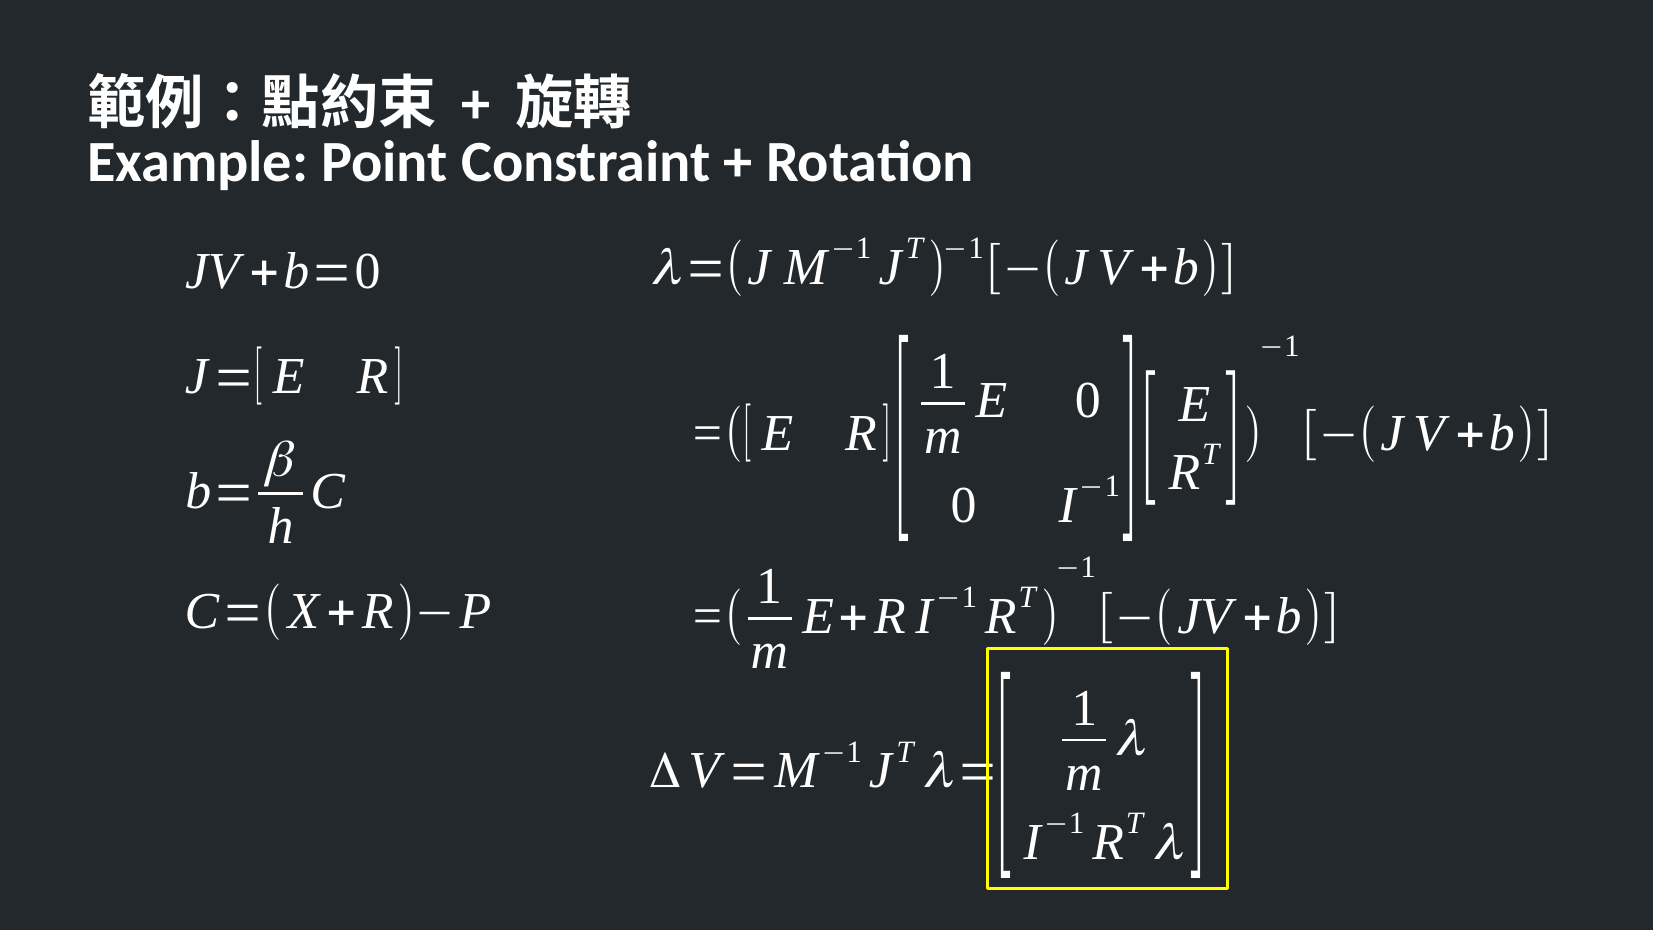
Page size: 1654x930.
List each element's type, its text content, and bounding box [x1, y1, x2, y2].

chart [642, 549, 1344, 881]
chart [178, 438, 355, 555]
text_box 範例：點約束 + 旋轉 Example: Point Constraint + Rotation [72, 72, 1363, 221]
chart [178, 580, 499, 644]
chart [686, 328, 1558, 544]
text_box [987, 648, 1228, 889]
chart [176, 344, 410, 408]
chart [644, 231, 1242, 300]
chart [177, 242, 387, 300]
